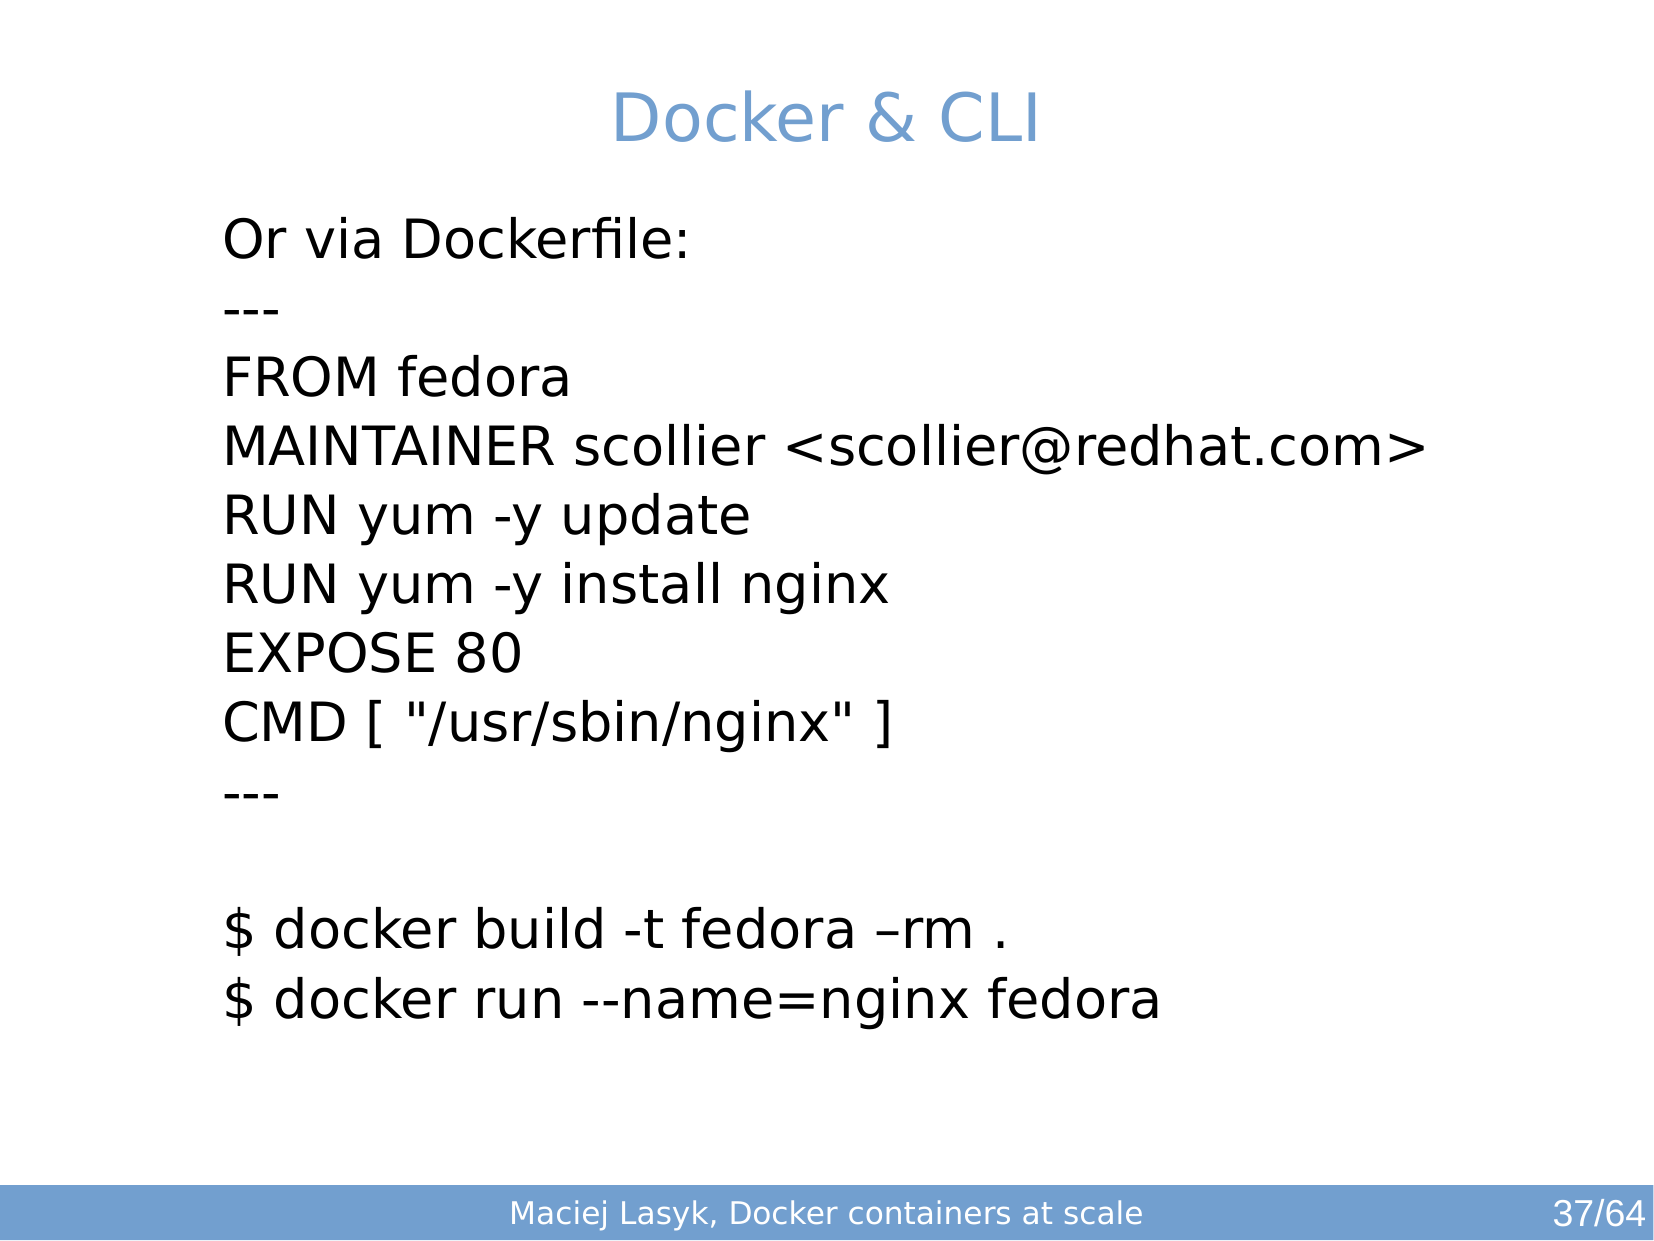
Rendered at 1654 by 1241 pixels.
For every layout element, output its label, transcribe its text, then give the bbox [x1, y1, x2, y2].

text_box Docker & CLI [596, 72, 1058, 166]
text_box Maciej Lasyk, Docker containers at scale [494, 1188, 1160, 1240]
text_box Or via Dockerfile: --- FROM fedora MAINTAINER scollier <scollier@redhat.com> RUN yum -y update RUN yum -y install nginx EXPOSE 80 CMD [ "/usr/sbin/nginx" ] --- $ docker build -t fedora –rm . $ docker run --name=nginx fedora [207, 201, 1447, 1141]
text_box [0, 1185, 1527, 1241]
text_box 37/64 [1527, 1185, 1654, 1241]
